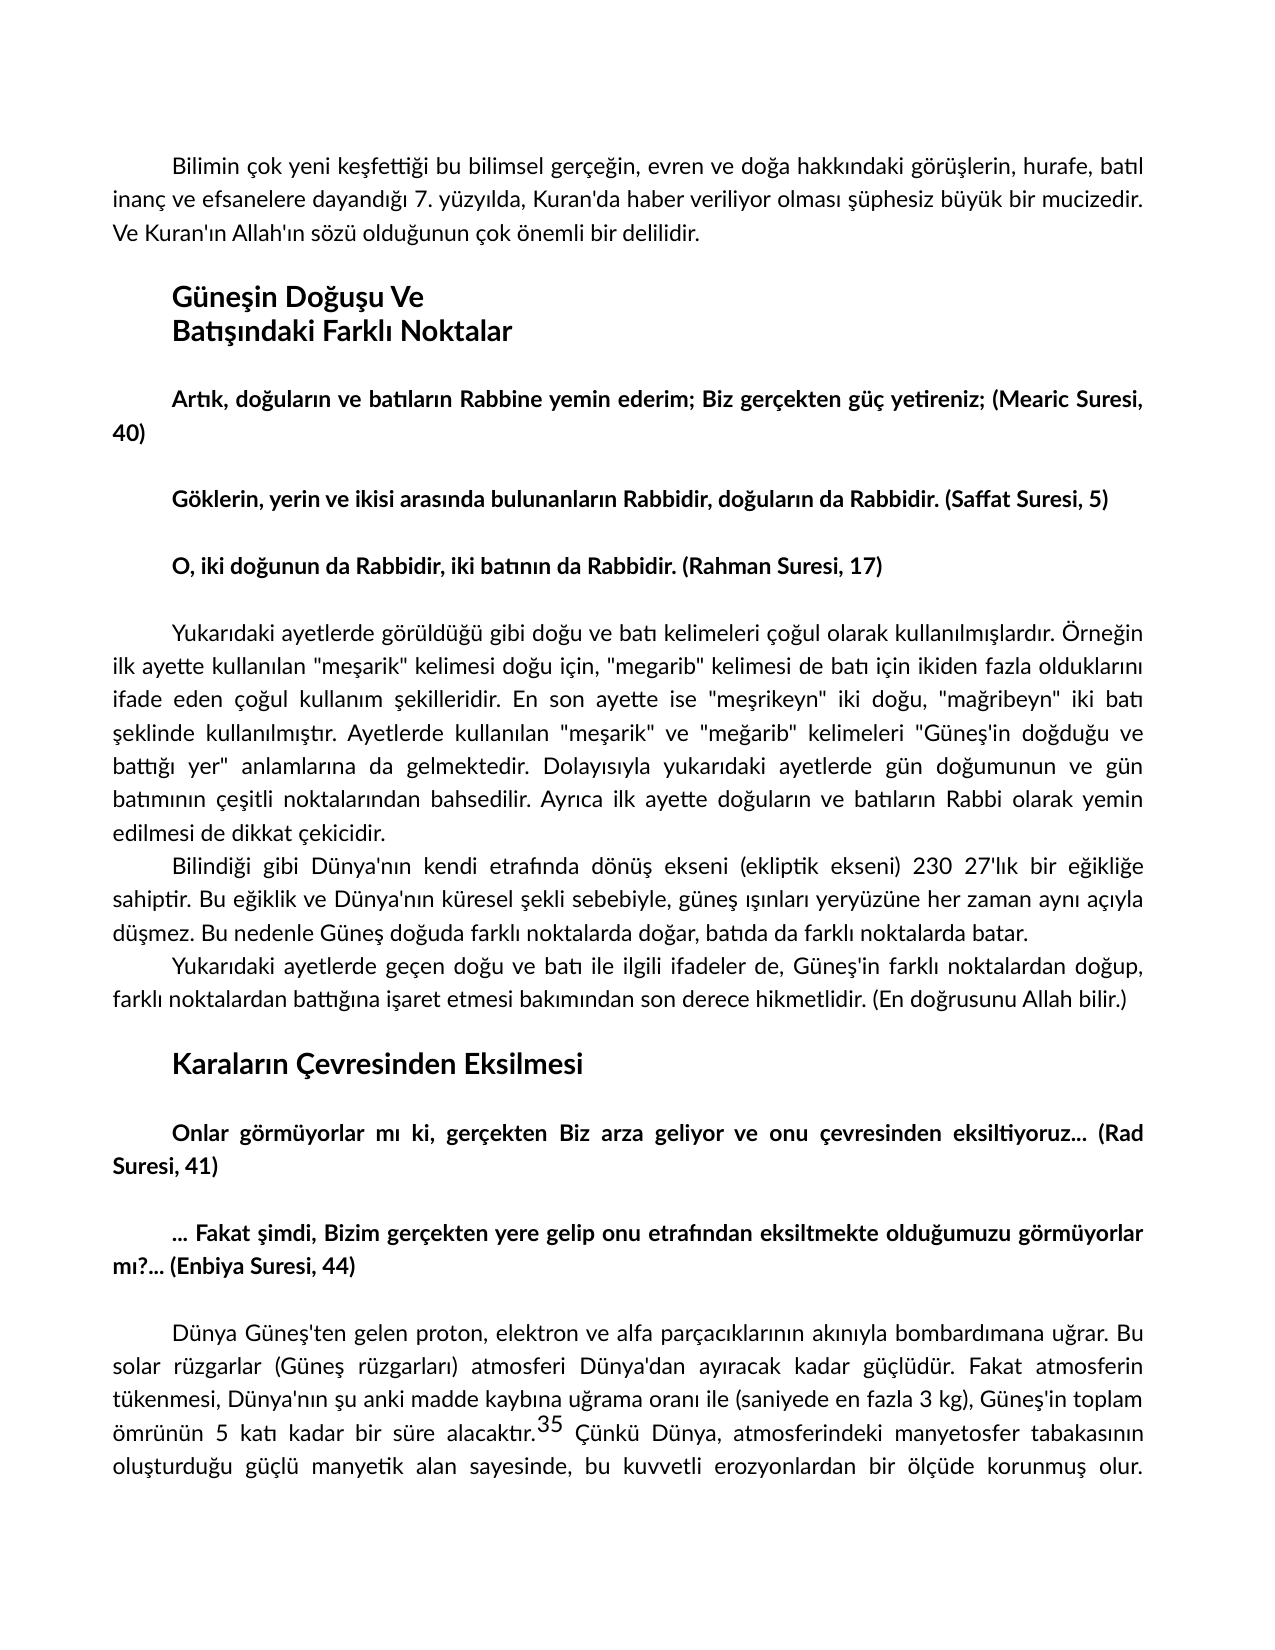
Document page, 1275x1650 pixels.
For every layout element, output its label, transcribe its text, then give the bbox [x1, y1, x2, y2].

text Yukarıdaki ayetlerde geçen doğu ve batı ile ilgili ifadeler de, Güneş'in farklı noktalardan doğup, farklı noktalardan battığına işaret etmesi bakımından son derece hikmetlidir. (En doğrusunu Allah bilir.) [112, 948, 1145, 1014]
text Onlar görmüyorlar mı ki, gerçekten Biz arza geliyor ve onu çevresinden eksiltiyoruz... (Rad Suresi, 41) [112, 1114, 1145, 1181]
text Yukarıdaki ayetlerde görüldüğü gibi doğu ve batı kelimeleri çoğul olarak kullanılmışlardır. Örneğin ilk ayette kullanılan "meşarik" kelimesi doğu için, "megarib" kelimesi de batı için ikiden fazla olduklarını ifade eden çoğul kullanım şekilleridir. En son ayette ise "meşrikeyn" iki doğu, "mağribeyn" iki batı şeklinde kullanılmıştır. Ayetlerde kullanılan "meşarik" ve "meğarib" kelimeleri "Güneş'in doğduğu ve battığı yer" anlamlarına da gelmektedir. Dolayısıyla yukarıdaki ayetlerde gün doğumunun ve gün batımının çeşitli noktalarından bahsedilir. Ayrıca ilk ayette doğuların ve batıların Rabbi olarak yemin edilmesi de dikkat çekicidir. [112, 614, 1145, 848]
text Batışındaki Farklı Noktalar [112, 314, 1145, 348]
text ... Fakat şimdi, Bizim gerçekten yere gelip onu etrafından eksiltmekte olduğumuzu görmüyorlar mı?... (Enbiya Suresi, 44) [112, 1214, 1145, 1281]
text Güneşin Doğuşu Ve [112, 281, 1145, 314]
text O, iki doğunun da Rabbidir, iki batının da Rabbidir. (Rahman Suresi, 17) [112, 548, 1145, 581]
text Dünya Güneş'ten gelen proton, elektron ve alfa parçacıklarının akınıyla bombardımana uğrar. Bu solar rüzgarlar (Güneş rüzgarları) atmosferi Dünya'dan ayıracak kadar güçlüdür. Fakat atmosferin tükenmesi, Dünya'nın şu anki madde kaybına uğrama oranı ile (saniyede en fazla 3 kg), Güneş'in toplam ömrünün 5 katı kadar bir süre alacaktır.35 Çünkü Dünya, atmosferindeki manyetosfer tabakasının oluşturduğu güçlü manyetik alan sayesinde, bu kuvvetli erozyonlardan bir ölçüde korunmuş olur. [112, 1314, 1145, 1481]
text Karaların Çevresinden Eksilmesi [112, 1048, 1145, 1081]
text Bilindiği gibi Dünya'nın kendi etrafında dönüş ekseni (ekliptik ekseni) 230 27'lık bir eğikliğe sahiptir. Bu eğiklik ve Dünya'nın küresel şekli sebebiyle, güneş ışınları yeryüzüne her zaman aynı açıyla düşmez. Bu nedenle Güneş doğuda farklı noktalarda doğar, batıda da farklı noktalarda batar. [112, 848, 1145, 948]
text Artık, doğuların ve batıların Rabbine yemin ederim; Biz gerçekten güç yetireniz; (Mearic Suresi, 40) [112, 381, 1145, 448]
text Bilimin çok yeni keşfettiği bu bilimsel gerçeğin, evren ve doğa hakkındaki görüşlerin, hurafe, batıl inanç ve efsanelere dayandığı 7. yüzyılda, Kuran'da haber veriliyor olması şüphesiz büyük bir mucizedir. Ve Kuran'ın Allah'ın sözü olduğunun çok önemli bir delilidir. [112, 148, 1145, 248]
text Göklerin, yerin ve ikisi arasında bulunanların Rabbidir, doğuların da Rabbidir. (Saffat Suresi, 5) [112, 481, 1145, 514]
